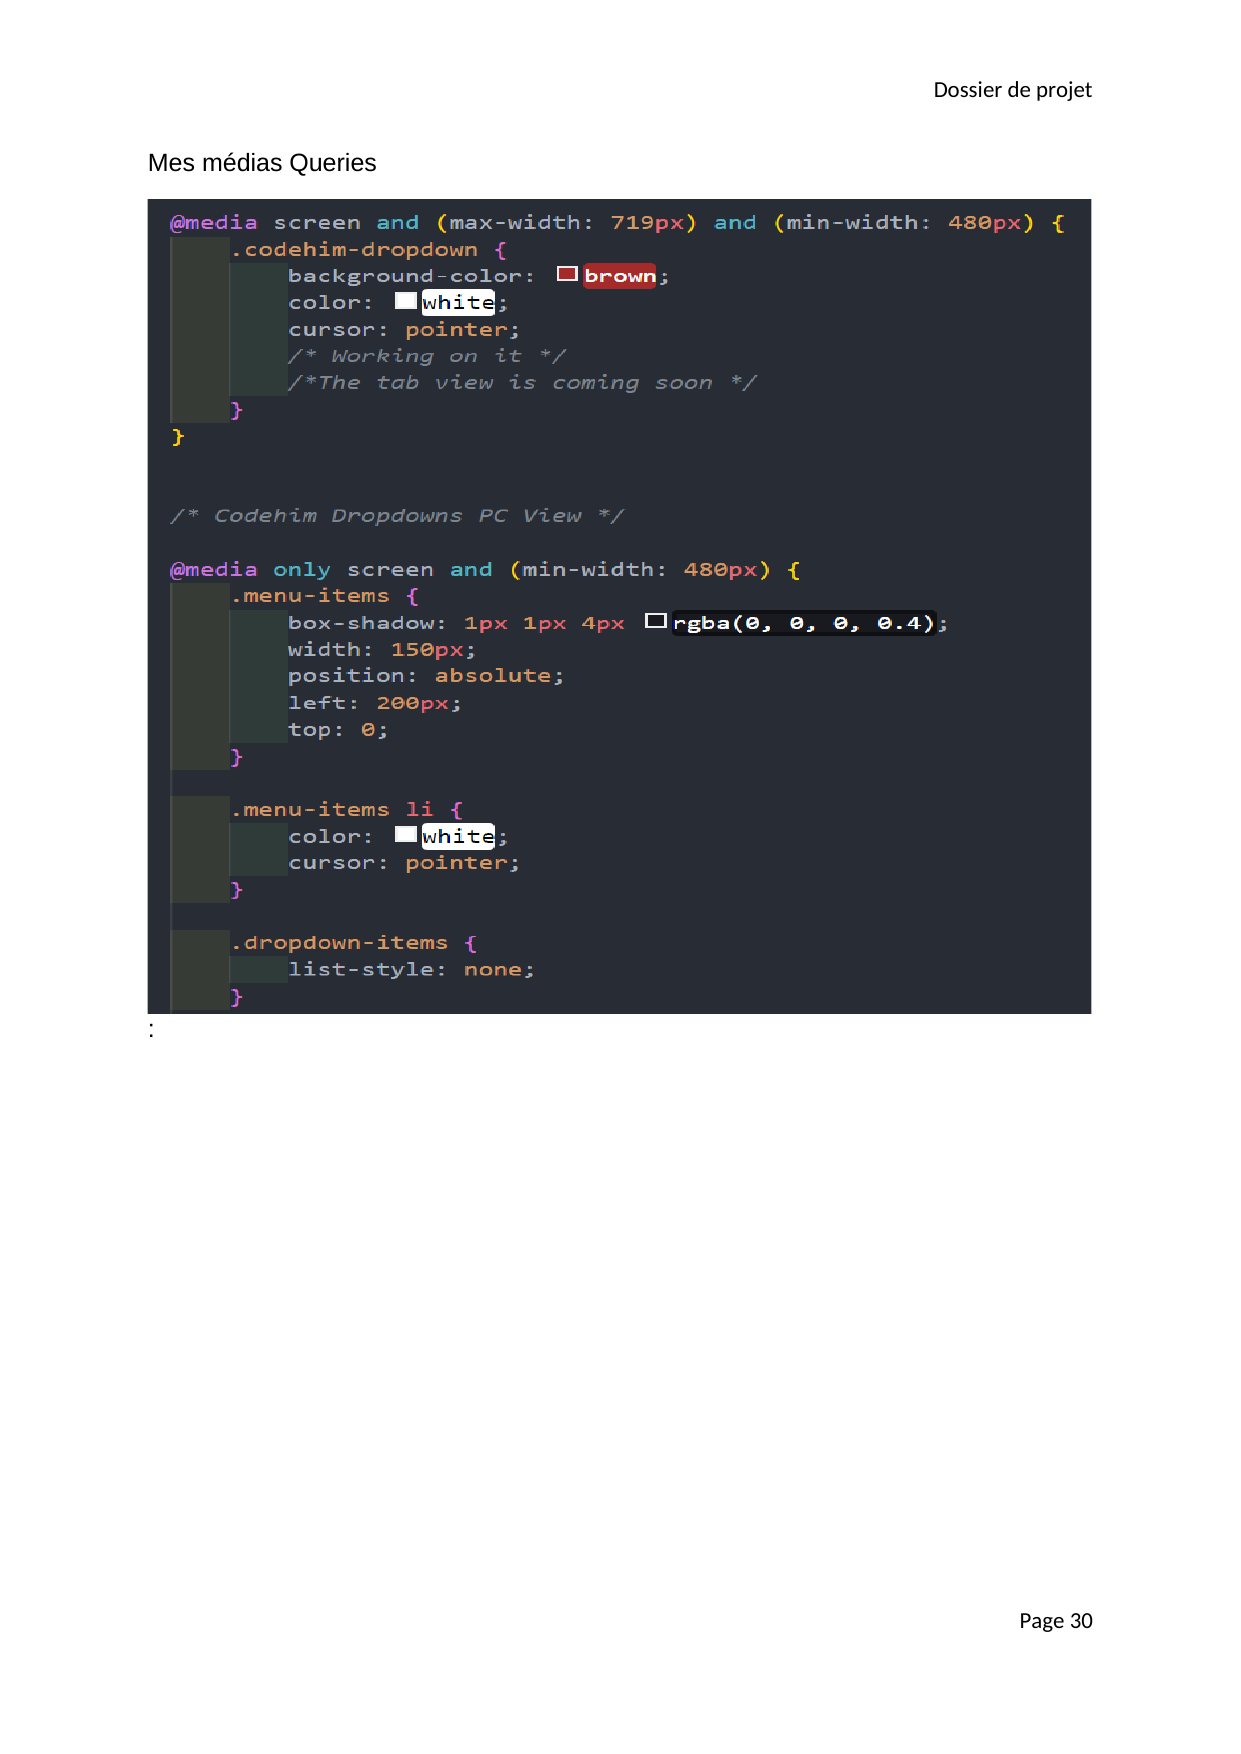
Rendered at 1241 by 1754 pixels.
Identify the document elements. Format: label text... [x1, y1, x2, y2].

text Mes médias Queries : [148, 148, 1093, 1043]
